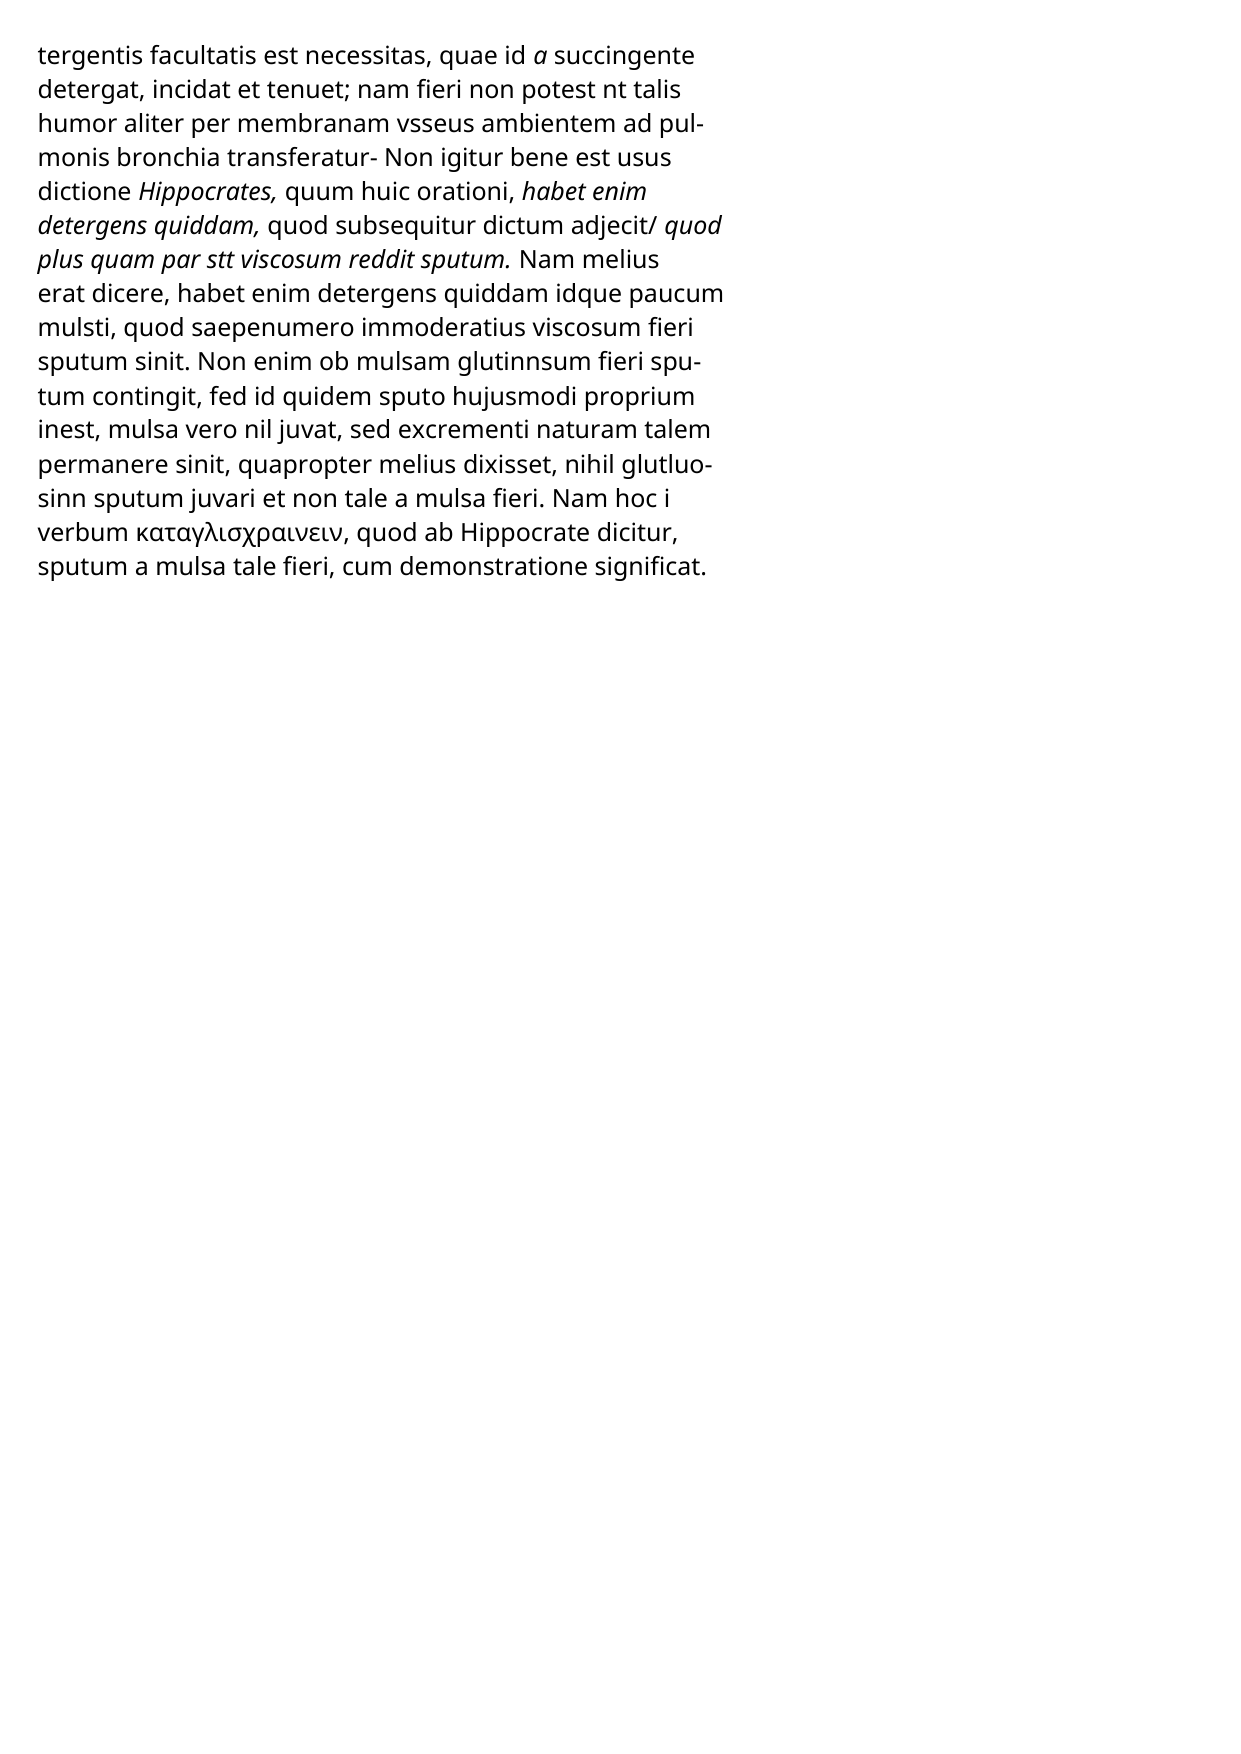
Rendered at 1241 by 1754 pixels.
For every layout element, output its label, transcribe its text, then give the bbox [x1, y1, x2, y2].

text tergentis facultatis est necessitas, quae id a succingente detergat, incidat et tenuet; nam fieri non potest nt talis humor aliter per membranam vsseus ambientem ad pul- monis bronchia transferatur- Non igitur bene est usus dictione Hippocrates, quum huic orationi, habet enim detergens quiddam, quod subsequitur dictum adjecit/ quod plus quam par stt viscosum reddit sputum. Nam melius erat dicere, habet enim detergens quiddam idque paucum mulsti, quod saepenumero immoderatius viscosum fieri sputum sinit. Non enim ob mulsam glutinnsum fieri spu- tum contingit, fed id quidem sputo hujusmodi proprium inest, mulsa vero nil juvat, sed excrementi naturam talem permanere sinit, quapropter melius dixisset, nihil glutluo- sinn sputum juvari et non tale a mulsa fieri. Nam hoc i verbum καταγλισχραινειν, quod ab Hippocrate dicitur, sputum a mulsa tale fieri, cum demonstratione significat. [37, 37, 1203, 582]
